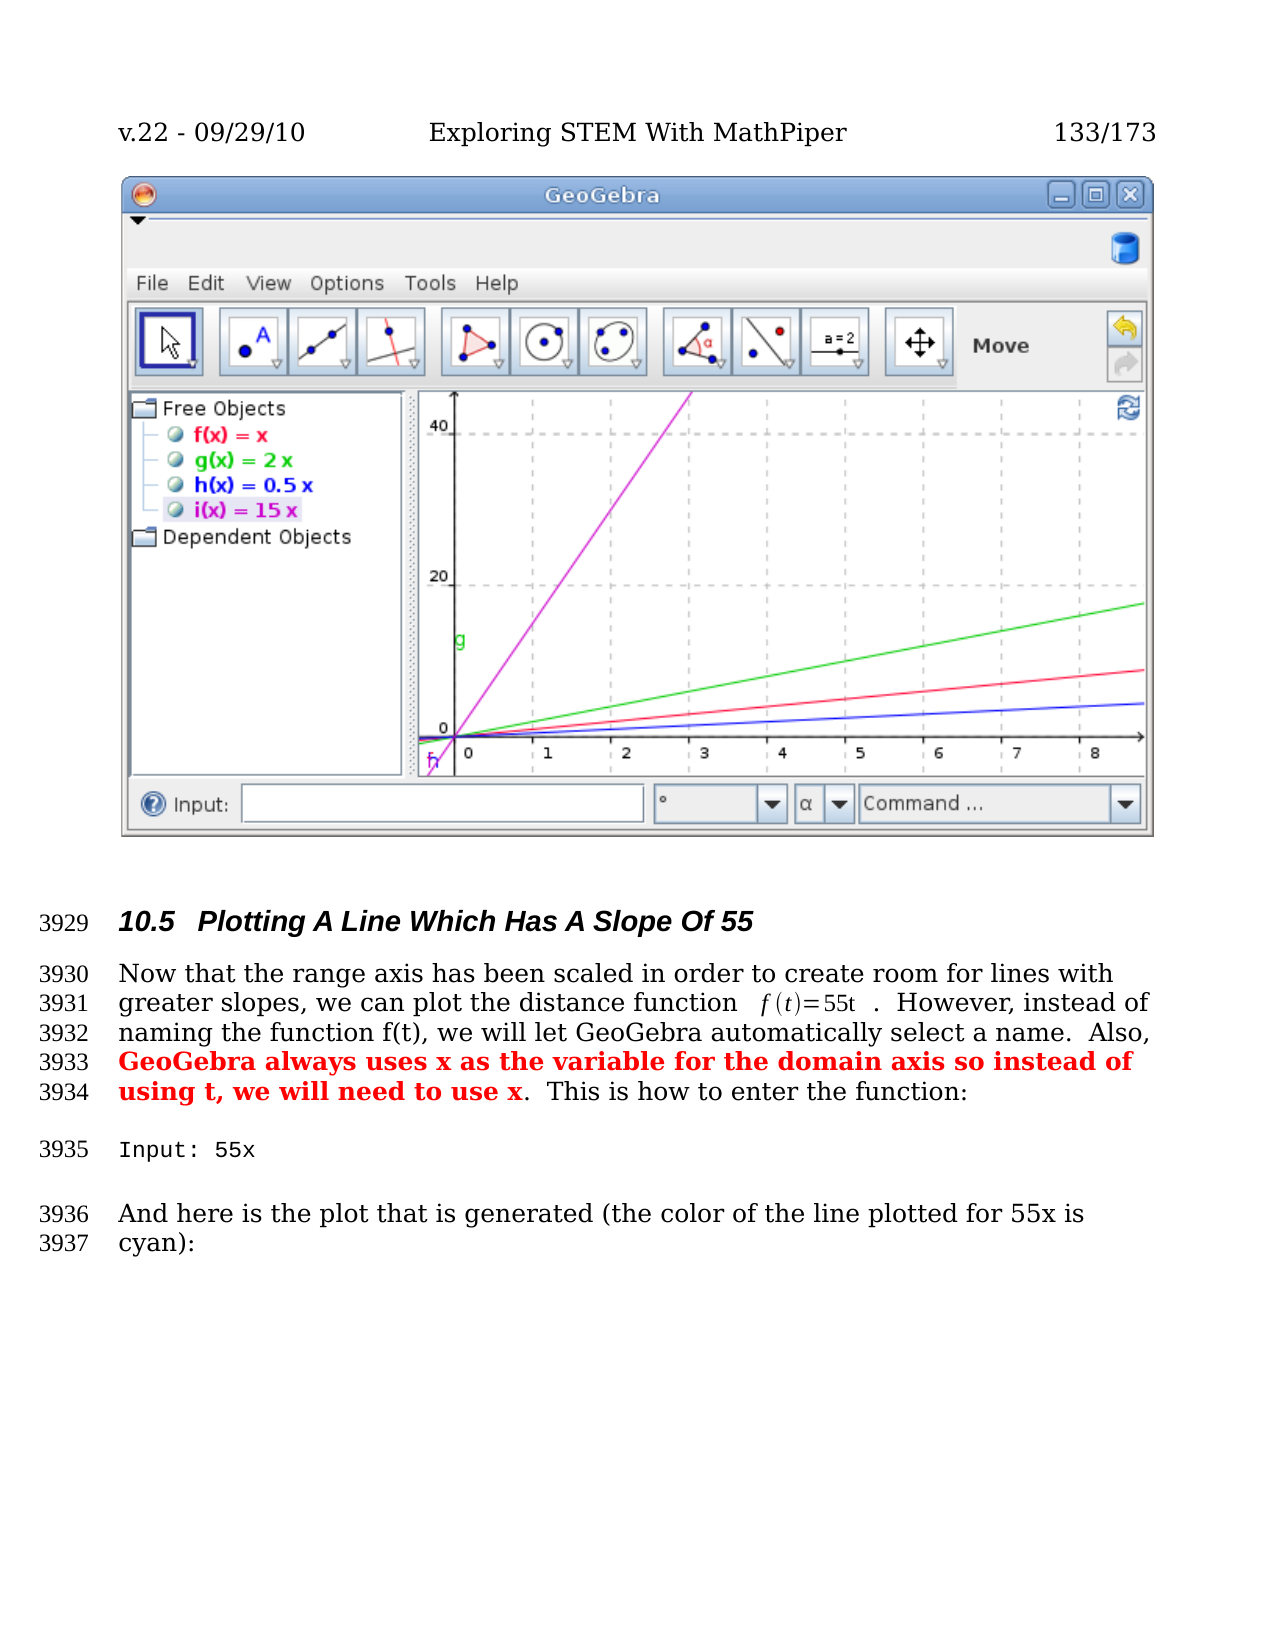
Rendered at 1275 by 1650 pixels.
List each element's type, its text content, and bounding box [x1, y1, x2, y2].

text And here is the plot that is generated (the color of the line plotted for 55x is cyan): [118, 1199, 1157, 1257]
text Input: 55x [118, 1138, 1157, 1164]
subtitle Plotting A Line Which Has A Slope Of 55 [118, 904, 1157, 938]
picture [121, 176, 1154, 837]
text Now that the range axis has been scaled in order to create room for lines with greater slopes, we can plot the distance function. However, instead of naming the function f(t), we will let GeoGebra automatically select a name. Also, GeoGebra always uses x as the variable for the domain axis so instead of using t, we will need to use x. This is how to enter the function: [118, 959, 1157, 1106]
